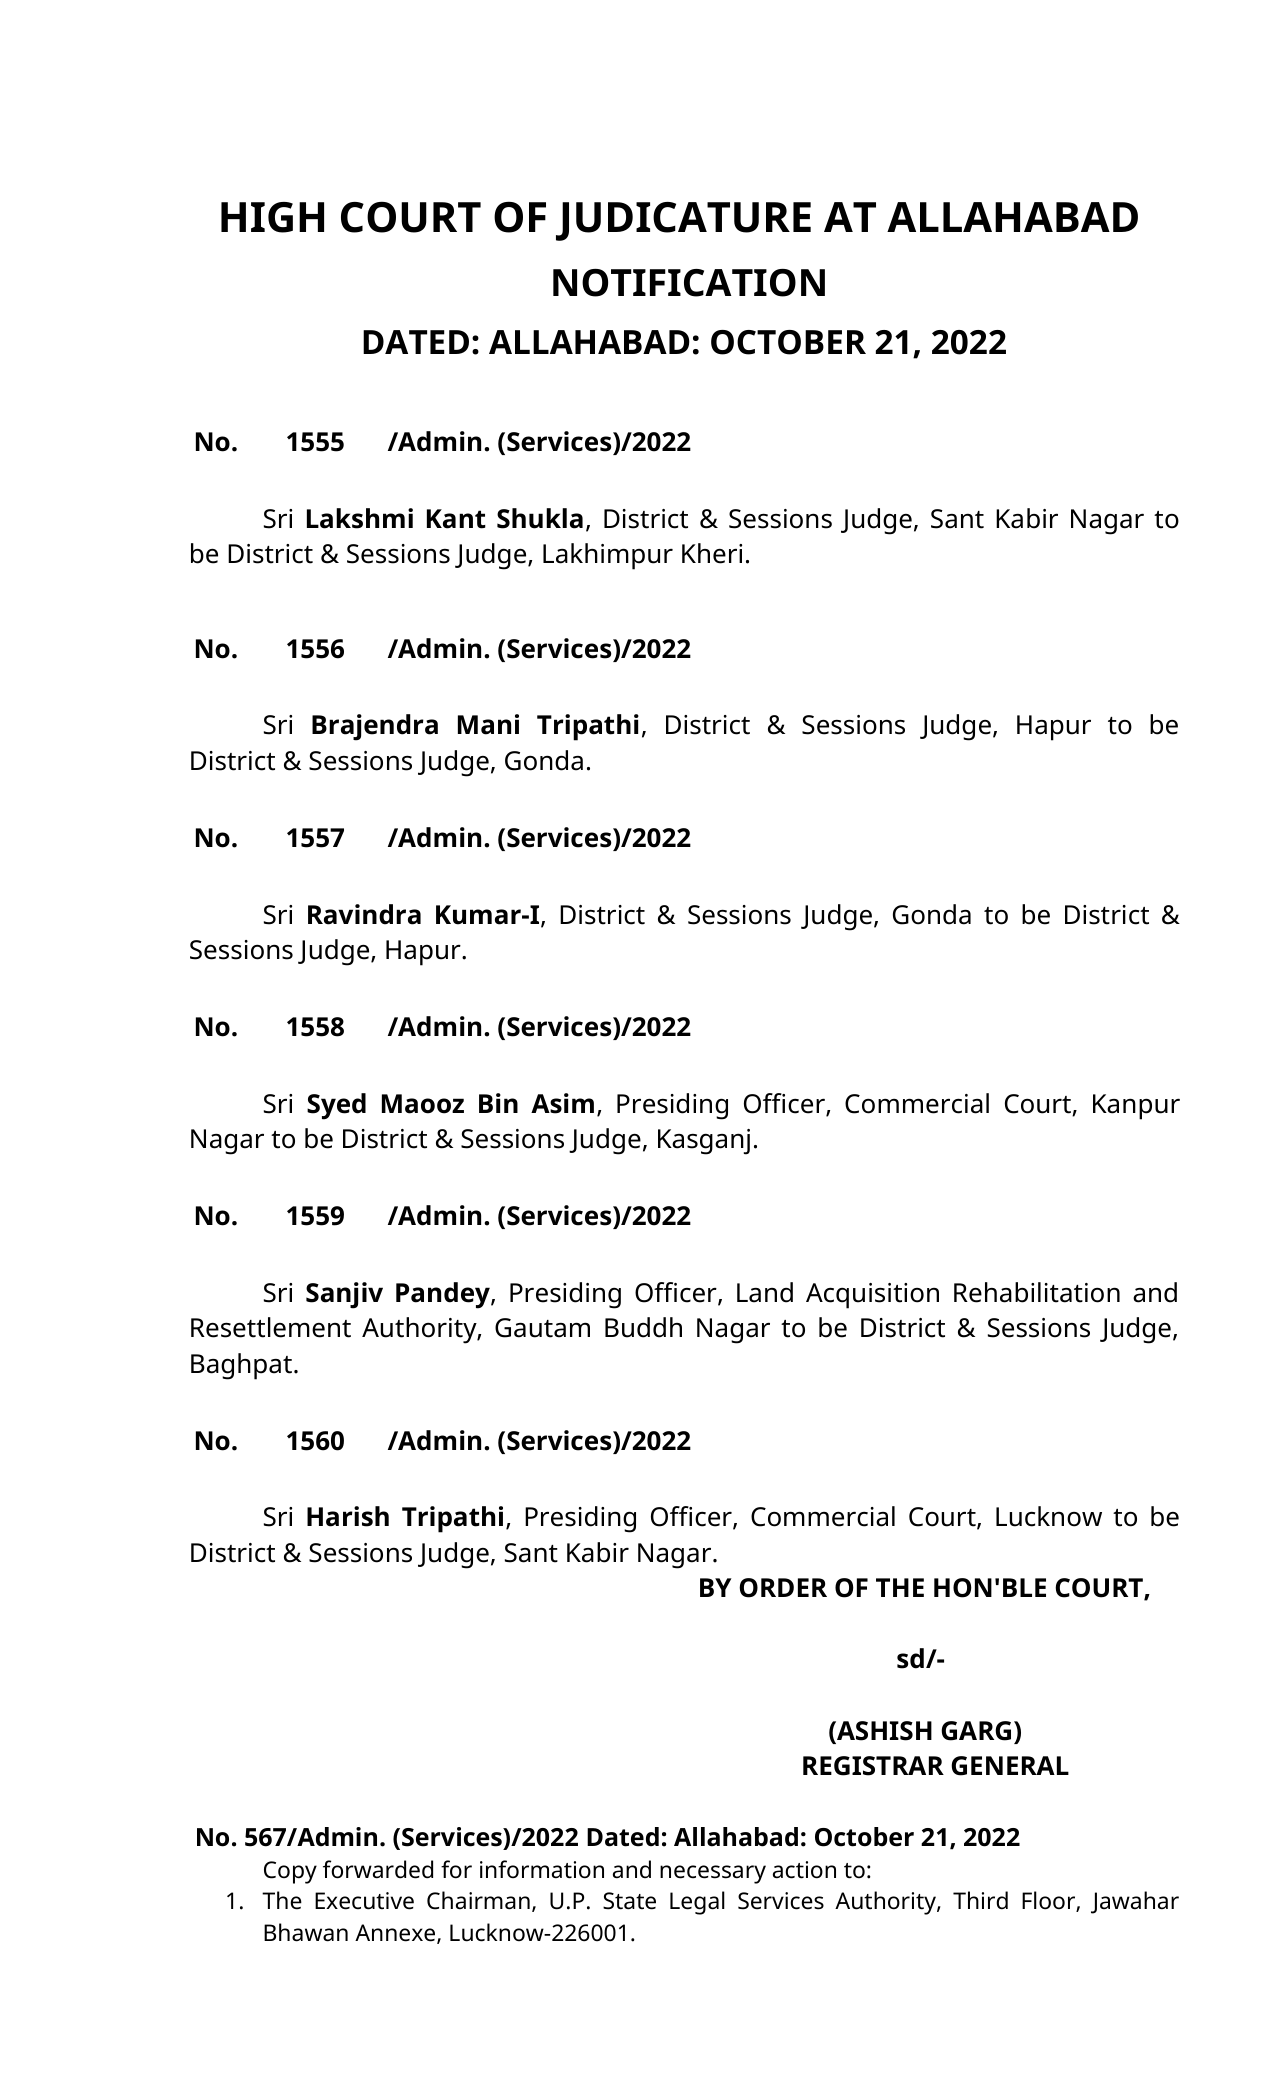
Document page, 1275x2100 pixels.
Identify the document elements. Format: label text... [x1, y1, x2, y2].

subtitle Sri Ravindra Kumar-I, District & Sessions Judge, Gonda to be District & Sessions Judge, Hapur. [189, 896, 1181, 967]
text REGISTRAR GENERAL [187, 1748, 1181, 1783]
subtitle Sri Syed Maooz Bin Asim, Presiding Officer, Commercial Court, Kanpur Nagar to be District & Sessions Judge, Kasganj. [189, 1085, 1181, 1156]
title HIGH COURT OF JUDICATURE AT ALLAHABAD [150, 187, 1208, 244]
subtitle Sri Brajendra Mani Tripathi, District & Sessions Judge, Hapur to be District & Sessions Judge, Gonda. [189, 707, 1181, 778]
text No. 567/Admin. (Services)/2022 Dated: Allahabad: October 21, 2022 [187, 1820, 1181, 1854]
text BY ORDER OF THE HON'BLE COURT, [562, 1570, 1181, 1606]
table_header /Admin. (Services)/2022 [382, 1003, 762, 1050]
subtitle Sri Harish Tripathi, Presiding Officer, Commercial Court, Lucknow to be District & Sessions Judge, Sant Kabir Nagar. [189, 1499, 1181, 1570]
table_header 1559 [249, 1192, 382, 1239]
subtitle DATED: ALLAHABAD: OCTOBER 21, 2022 [187, 319, 1181, 365]
table_header 1560 [249, 1416, 382, 1463]
table_header No. [188, 1003, 249, 1050]
text Copy forwarded for information and necessary action to: [187, 1854, 1181, 1885]
list The Executive Chairman, U.P. State Legal Services Authority, Third Floor, Jawahar Bhawan Annexe, Lucknow-226001. [225, 1885, 1181, 1948]
text (ASHISH GARG) [187, 1712, 1181, 1748]
table_header /Admin. (Services)/2022 [382, 814, 762, 861]
table_header No. [188, 1192, 249, 1239]
table_header 1555 [249, 418, 382, 465]
table_header No. [188, 814, 249, 861]
table_header No. [188, 1416, 249, 1463]
table_header No. [188, 418, 249, 465]
text sd/- [187, 1641, 1181, 1677]
table_header 1558 [249, 1003, 382, 1050]
table_header /Admin. (Services)/2022 [382, 1416, 762, 1463]
subtitle NOTIFICATION [187, 256, 1181, 307]
table_header /Admin. (Services)/2022 [382, 625, 762, 672]
table_header No. [188, 625, 249, 672]
subtitle Sri Sanjiv Pandey, Presiding Officer, Land Acquisition Rehabilitation and Resettlement Authority, Gautam Buddh Nagar to be District & Sessions Judge, Baghpat. [189, 1274, 1181, 1381]
table_header /Admin. (Services)/2022 [382, 1192, 762, 1239]
table_header 1556 [249, 625, 382, 672]
table_header 1557 [249, 814, 382, 861]
subtitle Sri Lakshmi Kant Shukla, District & Sessions Judge, Sant Kabir Nagar to be District & Sessions Judge, Lakhimpur Kheri. [189, 500, 1181, 571]
table_header /Admin. (Services)/2022 [382, 418, 762, 465]
